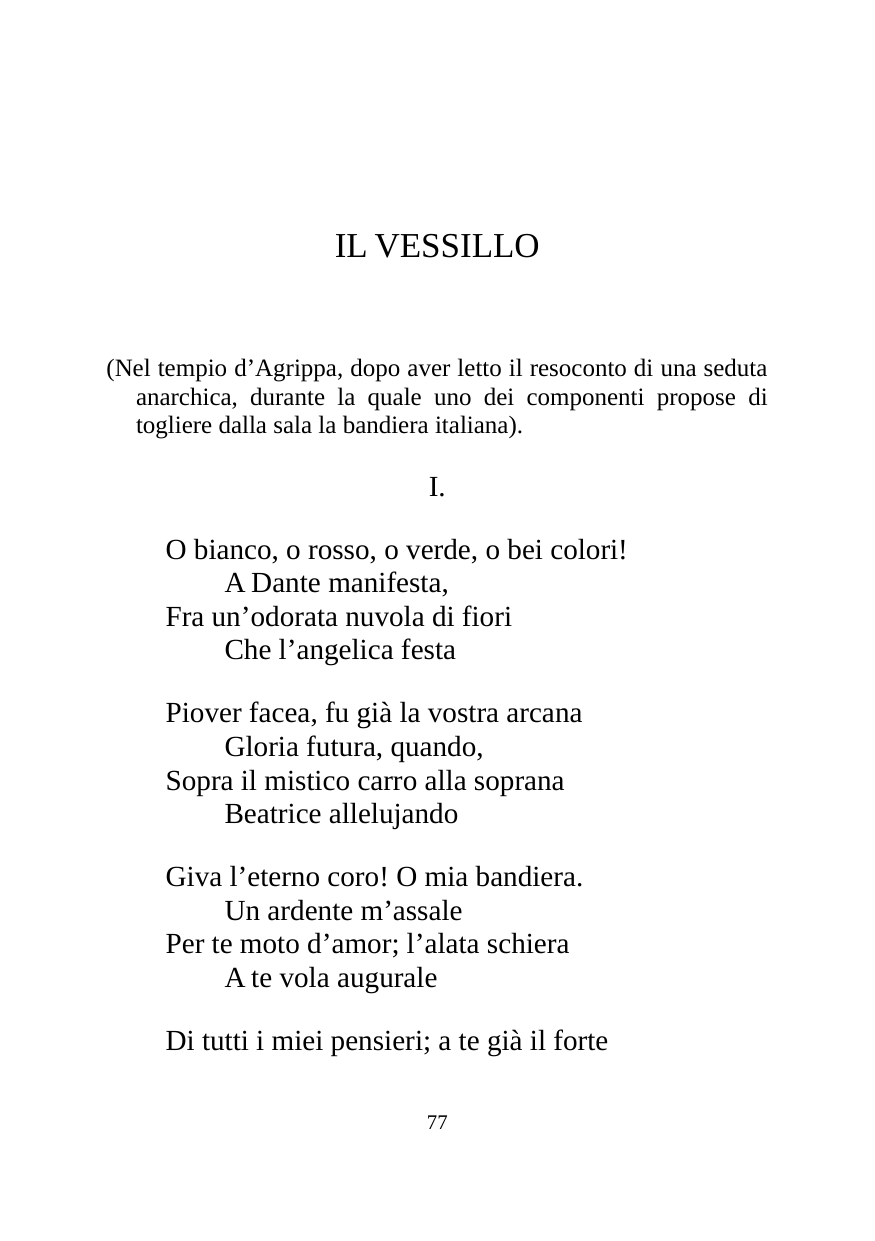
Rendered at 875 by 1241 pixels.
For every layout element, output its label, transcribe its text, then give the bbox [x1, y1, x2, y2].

subtitle I. [106, 469, 768, 502]
text (Nel tempio d’Agrippa, dopo aver letto il resoconto di una seduta anarchica, durante la quale uno dei componenti propose di togliere dalla sala la bandiera italiana). [106, 353, 768, 439]
text Fra un’odorata nuvola di fiori Che l’angelica festa [165, 599, 768, 666]
text Piover facea, fu già la vostra arcana Gloria futura, quando, [165, 696, 768, 763]
text O bianco, o rosso, o verde, o bei colori! A Dante manifesta, [165, 532, 768, 599]
subtitle IL VESSILLO [106, 224, 768, 264]
text Sopra il mistico carro alla soprana Beatrice allelujando [165, 763, 768, 830]
text Di tutti i miei pensieri; a te già il forte [165, 1023, 768, 1056]
text Giva l’eterno coro! O mia bandiera. Un ardente m’assale [165, 859, 768, 926]
text Per te moto d’amor; l’alata schiera A te vola augurale [165, 926, 768, 993]
